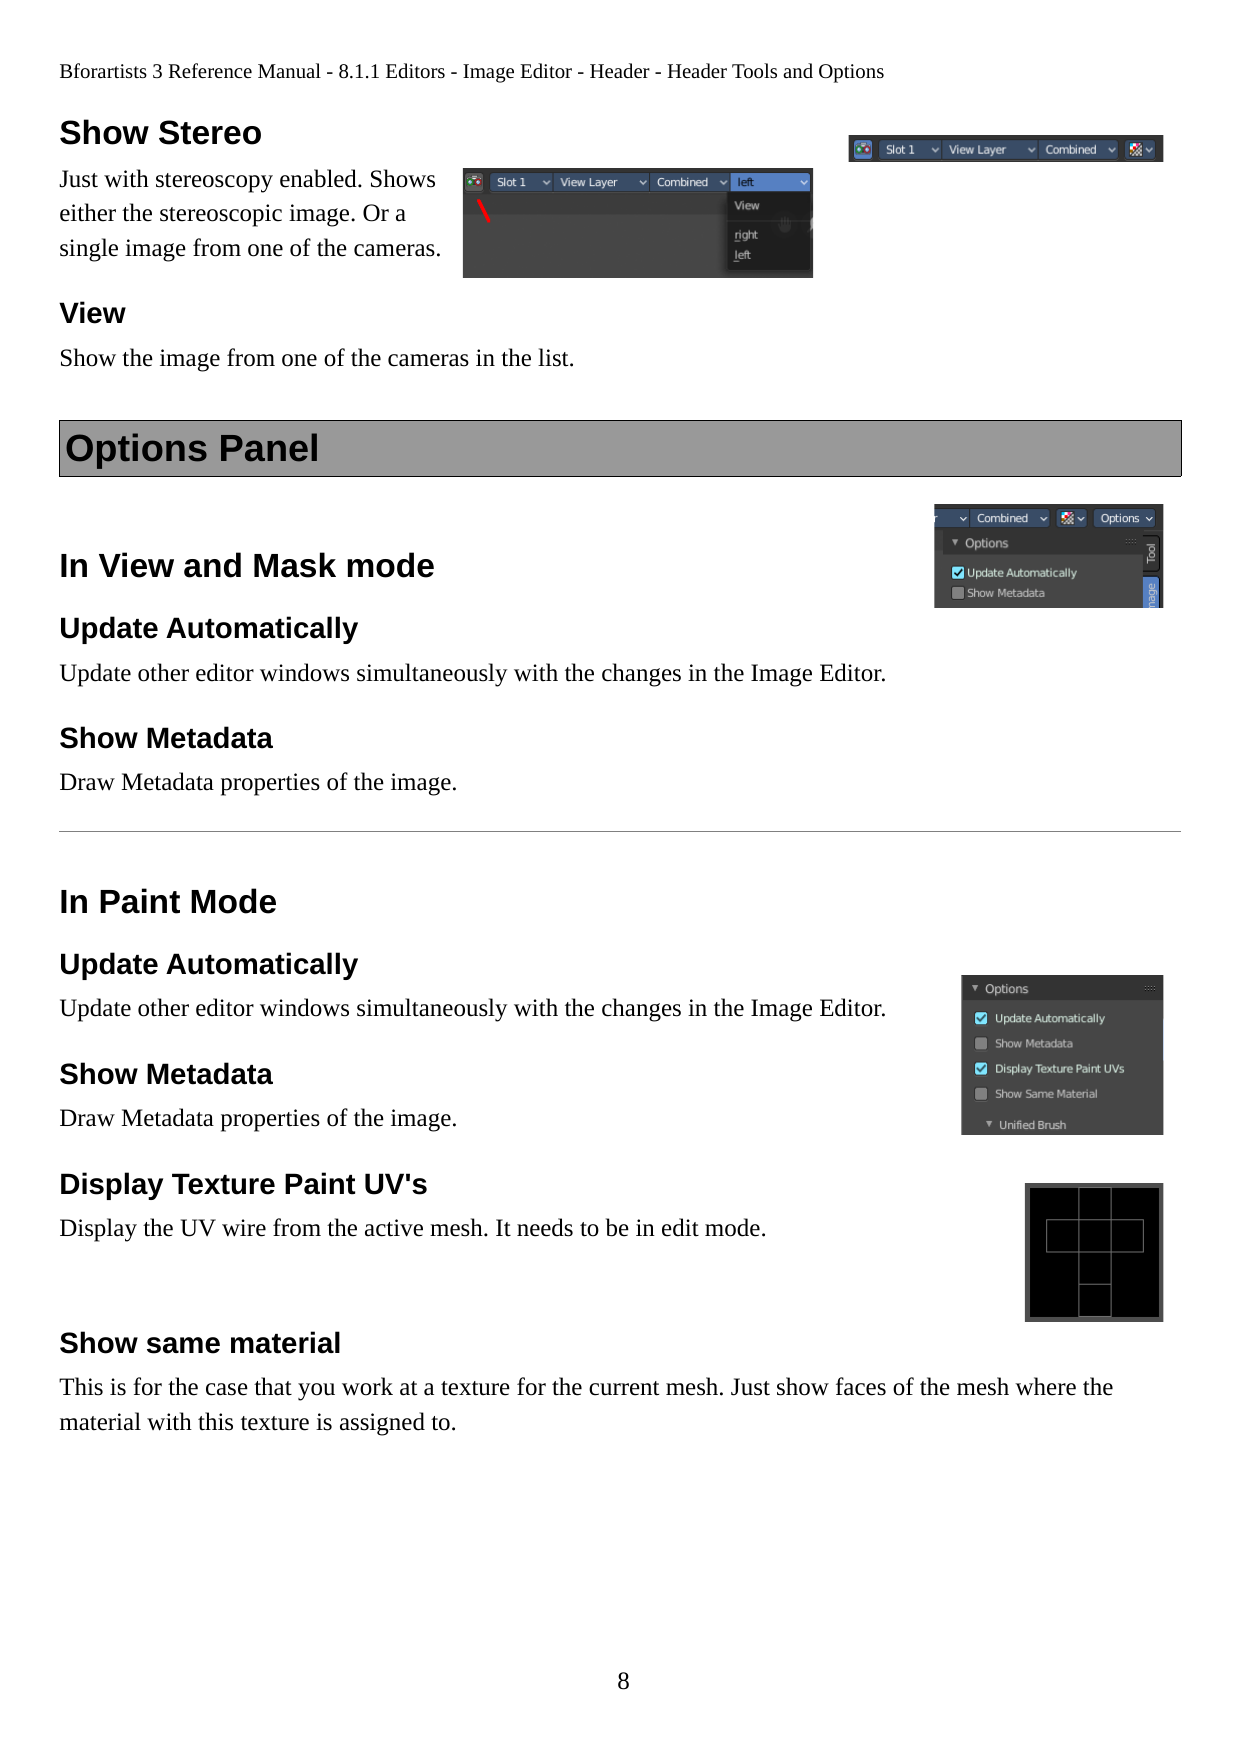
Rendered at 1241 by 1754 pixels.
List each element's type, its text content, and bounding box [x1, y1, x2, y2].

subtitle In Paint Mode [59, 882, 1181, 920]
subtitle Update Automatically [59, 611, 1181, 645]
picture [848, 135, 1164, 162]
subtitle View [59, 296, 1181, 330]
picture [462, 168, 814, 278]
subtitle Display Texture Paint UV's [59, 1167, 1181, 1201]
subtitle [1164, 1057, 1181, 1091]
text Just with stereoscopy enabled. Shows either the stereoscopic image. Or a single image from one of the cameras. [59, 164, 1181, 261]
subtitle Show same material [59, 1326, 1181, 1360]
table_header Options Panel [60, 421, 1181, 476]
picture [934, 504, 1164, 608]
text Display the UV wire from the active mesh. It needs to be in edit mode. [59, 1213, 1024, 1242]
subtitle [1164, 546, 1181, 584]
subtitle Update Automatically [59, 947, 1181, 981]
text Show the image from one of the cameras in the list. [59, 343, 1181, 371]
subtitle Show Stereo [59, 113, 1181, 151]
subtitle In View and Mask mode [59, 546, 934, 584]
text This is for the case that you work at a texture for the current mesh. Just show faces of the mesh where the material with this texture is assigned to. [59, 1372, 1181, 1436]
text Draw Metadata properties of the image. [59, 767, 1181, 796]
subtitle Show Metadata [59, 1057, 961, 1091]
text Draw Metadata properties of the image. [59, 1103, 961, 1132]
text Update other editor windows simultaneously with the changes in the Image Editor. [59, 658, 1181, 686]
picture [1024, 1183, 1164, 1322]
subtitle Show Metadata [59, 721, 1181, 755]
text Update other editor windows simultaneously with the changes in the Image Editor. [59, 993, 961, 1022]
picture [961, 975, 1164, 1135]
